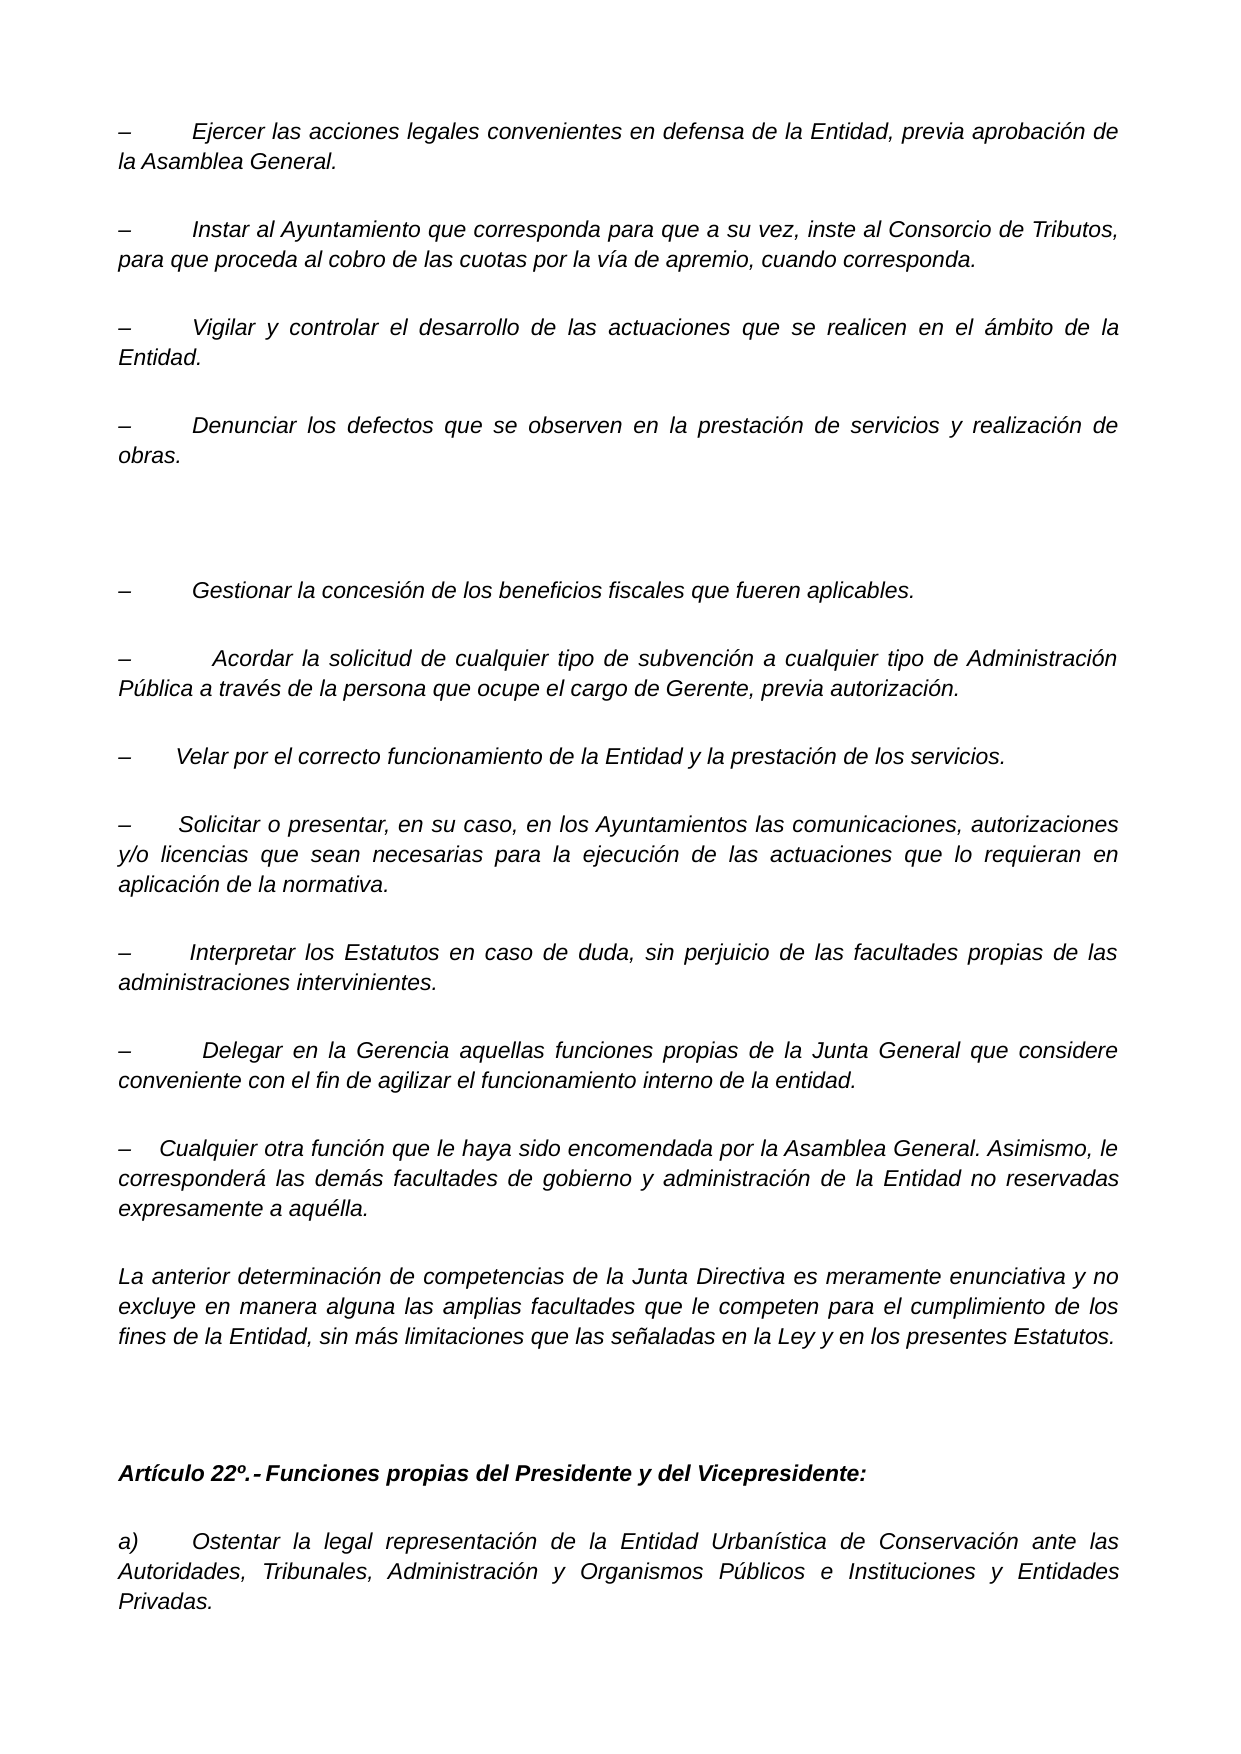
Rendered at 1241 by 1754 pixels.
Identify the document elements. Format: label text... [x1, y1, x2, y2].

text a) Ostentar la legal representación de la Entidad Urbanística de Conservación ante las Autoridades, Tribunales, Administración y Organismos Públicos e Instituciones y Entidades Privadas. [118, 1528, 1122, 1615]
text – Gestionar la concesión de los beneficios fiscales que fueren aplicables. [118, 577, 1122, 604]
text – Solicitar o presentar, en su caso, en los Ayuntamientos las comunicaciones, autorizaciones y/o licencias que sean necesarias para la ejecución de las actuaciones que lo requieran en aplicación de la normativa. [118, 811, 1122, 898]
text – Acordar la solicitud de cualquier tipo de subvención a cualquier tipo de Administración Pública a través de la persona que ocupe el cargo de Gerente, previa autorización. [118, 645, 1122, 702]
text – Interpretar los Estatutos en caso de duda, sin perjuicio de las facultades propias de las administraciones intervinientes. [118, 939, 1122, 996]
text – Instar al Ayuntamiento que corresponda para que a su vez, inste al Consorcio de Tributos, para que proceda al cobro de las cuotas por la vía de apremio, cuando corresponda. [118, 216, 1122, 273]
text La anterior determinación de competencias de la Junta Directiva es meramente enunciativa y no excluye en manera alguna las amplias facultades que le competen para el cumplimiento de los fines de la Entidad, sin más limitaciones que las señaladas en la Ley y en los presentes Estatutos. [118, 1263, 1122, 1350]
text Artículo 22º.‐ Funciones propias del Presidente y del Vicepresidente: [118, 1459, 1122, 1486]
text – Vigilar y controlar el desarrollo de las actuaciones que se realicen en el ámbito de la Entidad. [118, 314, 1122, 371]
text – Cualquier otra función que le haya sido encomendada por la Asamblea General. Asimismo, le corresponderá las demás facultades de gobierno y administración de la Entidad no reservadas expresamente a aquélla. [118, 1135, 1122, 1222]
text – Ejercer las acciones legales convenientes en defensa de la Entidad, previa aprobación de la Asamblea General. [118, 118, 1122, 175]
text – Denunciar los defectos que se observen en la prestación de servicios y realización de obras. [118, 412, 1122, 468]
text – Velar por el correcto funcionamiento de la Entidad y la prestación de los servicios. [118, 743, 1122, 769]
text – Delegar en la Gerencia aquellas funciones propias de la Junta General que considere conveniente con el fin de agilizar el funcionamiento interno de la entidad. [118, 1037, 1122, 1093]
